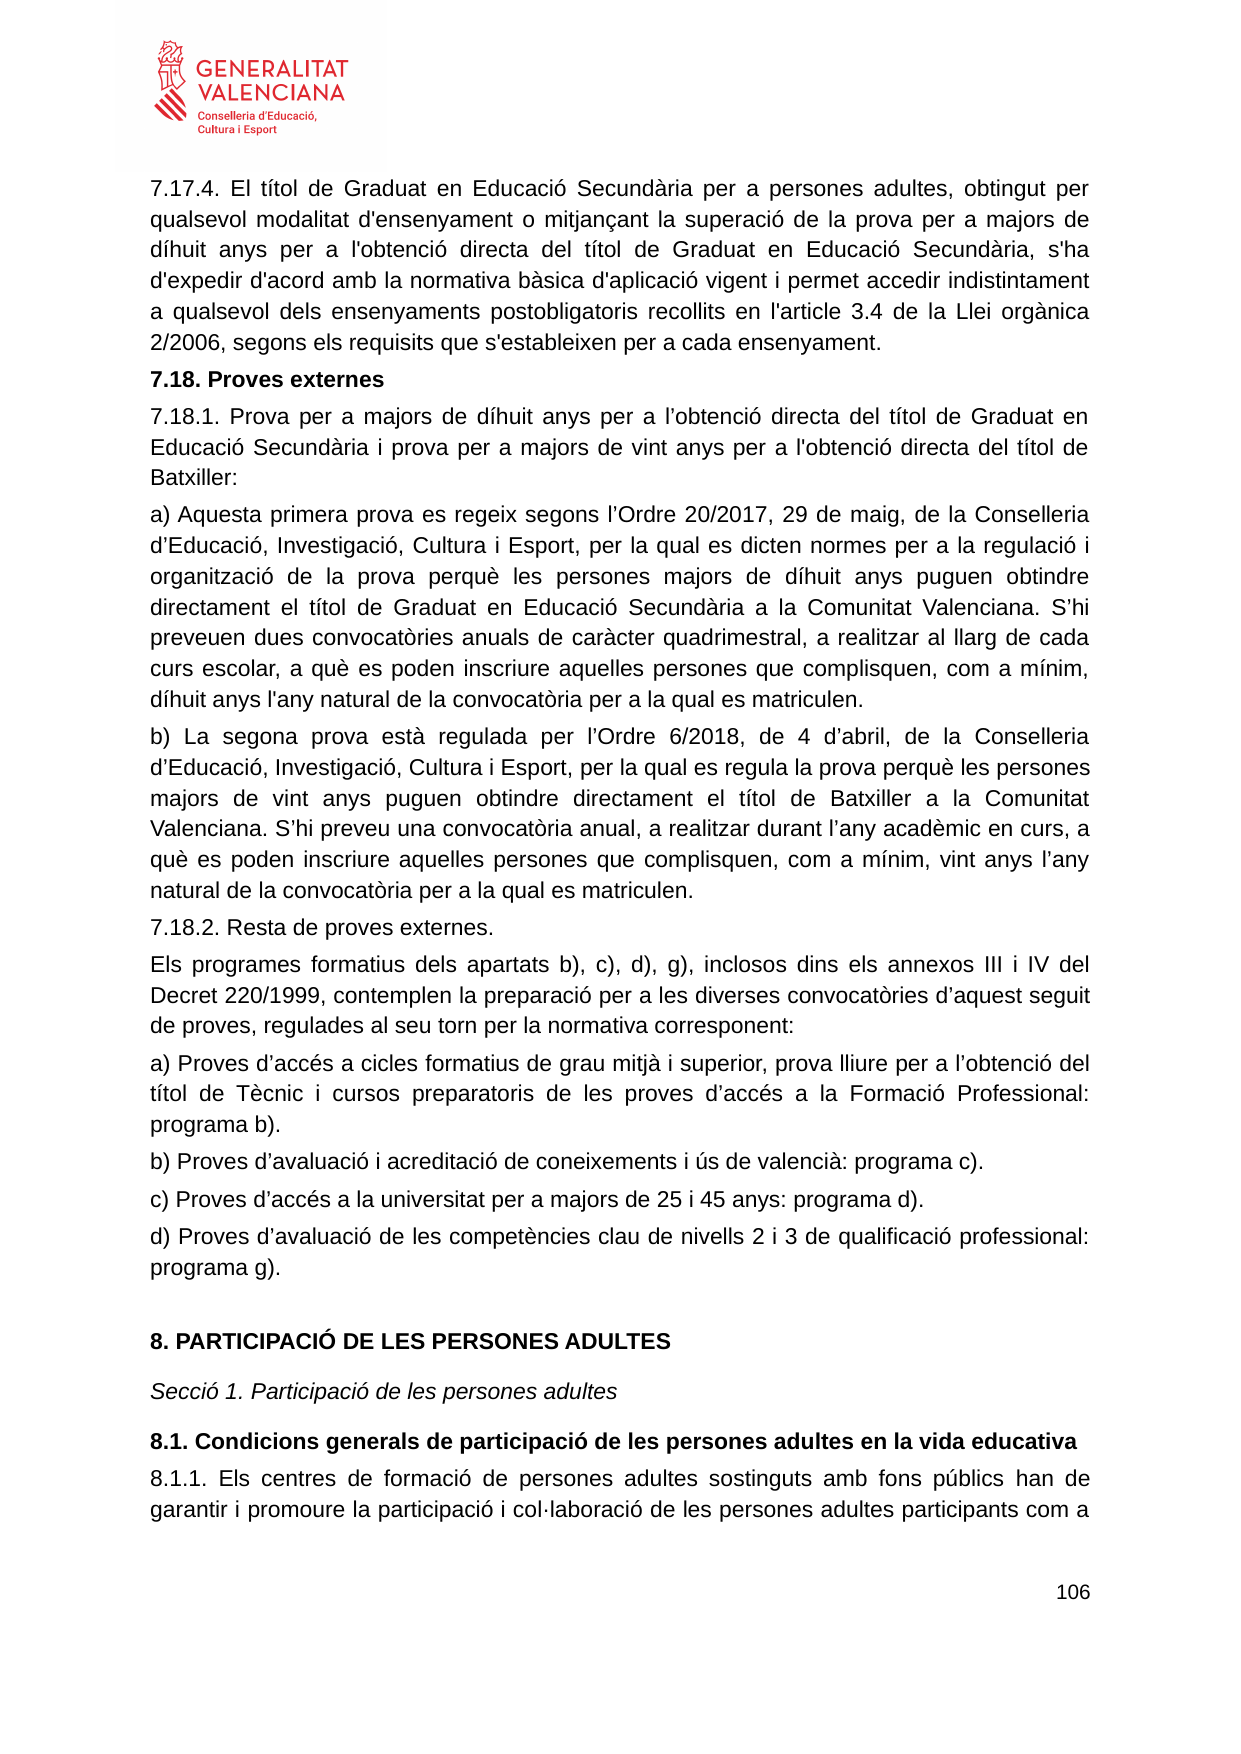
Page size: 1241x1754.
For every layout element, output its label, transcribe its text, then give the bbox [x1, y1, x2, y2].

text 7.18.2. Resta de proves externes. [150, 914, 1091, 940]
text d) Proves d’avaluació de les competències clau de nivells 2 i 3 de qualificació professional: programa g). [150, 1223, 1091, 1280]
text c) Proves d’accés a la universitat per a majors de 25 i 45 anys: programa d). [150, 1186, 1091, 1212]
text 8.1.1. Els centres de formació de persones adultes sostinguts amb fons públics han de garantir i promoure la participació i col·laboració de les persones adultes participants com a [150, 1466, 1091, 1522]
text a) Proves d’accés a cicles formatius de grau mitjà i superior, prova lliure per a l’obtenció del títol de Tècnic i cursos preparatoris de les proves d’accés a la Formació Professional: programa b). [150, 1050, 1091, 1137]
text 8. PARTICIPACIÓ DE LES PERSONES ADULTES [150, 1328, 1091, 1354]
text 7.18. Proves externes [150, 366, 1091, 392]
text 8.1. Condicions generals de participació de les persones adultes en la vida educativa [150, 1429, 1091, 1454]
text 7.17.4. El títol de Graduat en Educació Secundària per a persones adultes, obtingut per qualsevol modalitat d'ensenyament o mitjançant la superació de la prova per a majors de díhuit anys per a l'obtenció directa del títol de Graduat en Educació Secundària, s'ha d'expedir d'acord amb la normativa bàsica d'aplicació vigent i permet accedir indistintament a qualsevol dels ensenyaments postobligatoris recollits en l'article 3.4 de la Llei orgànica 2/2006, segons els requisits que s'estableixen per a cada ensenyament. [150, 176, 1091, 355]
text a) Aquesta primera prova es regeix segons l’Ordre 20/2017, 29 de maig, de la Conselleria d’Educació, Investigació, Cultura i Esport, per la qual es dicten normes per a la regulació i organització de la prova perquè les persones majors de díhuit anys puguen obtindre directament el títol de Graduat en Educació Secundària a la Comunitat Valenciana. S’hi preveuen dues convocatòries anuals de caràcter quadrimestral, a realitzar al llarg de cada curs escolar, a què es poden inscriure aquelles persones que complisquen, com a mínim, díhuit anys l'any natural de la convocatòria per a la qual es matriculen. [150, 502, 1091, 712]
text b) Proves d’avaluació i acreditació de coneixements i ús de valencià: programa c). [150, 1149, 1091, 1175]
text Els programes formatius dels apartats b), c), d), g), inclosos dins els annexos III i IV del Decret 220/1999, contemplen la preparació per a les diverses convocatòries d’aquest seguit de proves, regulades al seu torn per la normativa corresponent: [150, 952, 1091, 1039]
text 7.18.1. Prova per a majors de díhuit anys per a l’obtenció directa del títol de Graduat en Educació Secundària i prova per a majors de vint anys per a l'obtenció directa del títol de Batxiller: [150, 403, 1091, 491]
text b) La segona prova està regulada per l’Ordre 6/2018, de 4 d’abril, de la Conselleria d’Educació, Investigació, Cultura i Esport, per la qual es regula la prova perquè les persones majors de vint anys puguen obtindre directament el títol de Batxiller a la Comunitat Valenciana. S’hi preveu una convocatòria anual, a realitzar durant l’any acadèmic en curs, a què es poden inscriure aquelles persones que complisquen, com a mínim, vint anys l’any natural de la convocatòria per a la qual es matriculen. [150, 724, 1091, 903]
picture [114, 0, 388, 172]
text Secció 1. Participació de les persones adultes [150, 1379, 1091, 1404]
